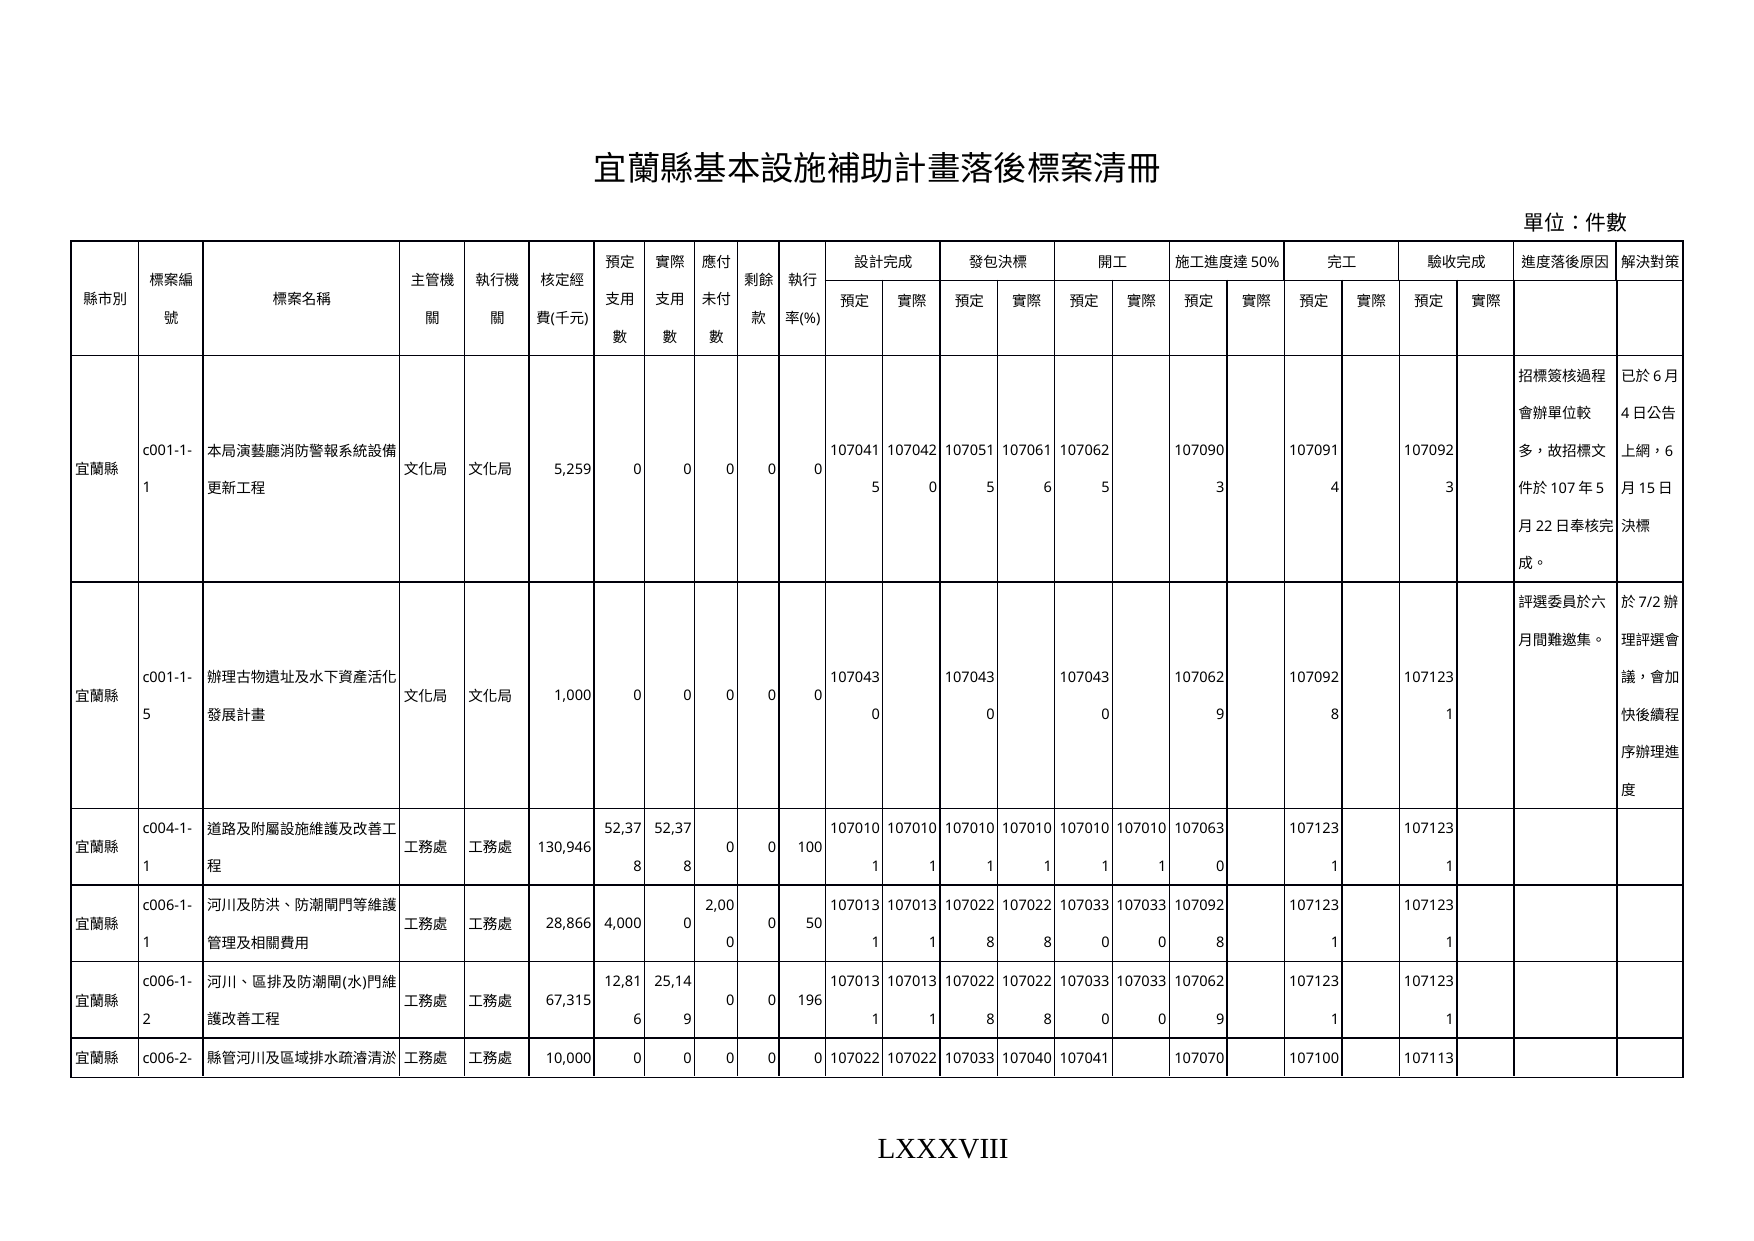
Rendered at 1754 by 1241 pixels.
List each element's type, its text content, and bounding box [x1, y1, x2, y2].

table_cell 1070903 [1170, 356, 1226, 581]
table_cell 實際 [1458, 281, 1513, 354]
table_cell 1070515 [941, 356, 997, 581]
table_cell 0 [645, 583, 694, 808]
table_cell 河川及防洪、防潮閘門等維護管理及相關費用 [204, 886, 399, 961]
table_cell 評選委員於六月間難邀集。 [1515, 583, 1616, 808]
table_header 完工 [1285, 242, 1398, 279]
table_cell 0 [645, 356, 694, 581]
table_header 執行率(%) [780, 242, 825, 354]
table_cell 0 [695, 962, 737, 1037]
table_cell 1070330 [1113, 886, 1169, 961]
table_cell [1113, 1039, 1169, 1076]
table_header 預定支用數 [595, 242, 644, 354]
table_header 標案名稱 [204, 242, 399, 354]
table_cell [1458, 886, 1513, 961]
table_cell [1458, 583, 1513, 808]
table_cell 實際 [998, 281, 1054, 354]
table_cell 1071231 [1285, 809, 1341, 884]
table_cell 1070101 [998, 809, 1054, 884]
table_header 標案編號 [139, 242, 202, 354]
table_cell 1070228 [941, 886, 997, 961]
table_cell 10,000 [530, 1039, 593, 1076]
table_cell 107022 [883, 1039, 939, 1076]
table_cell 130,946 [530, 809, 593, 884]
table_cell 0 [695, 1039, 737, 1076]
table_cell 預定 [1170, 281, 1226, 354]
table_header 核定經費(千元) [530, 242, 593, 354]
table_header 實際支用數 [645, 242, 694, 354]
table_header 施工進度達50% [1170, 242, 1283, 279]
table_cell [1515, 809, 1616, 884]
table_cell 1070330 [1055, 962, 1112, 1037]
table_cell [1228, 809, 1284, 884]
table_cell 1070616 [998, 356, 1054, 581]
table_cell 1071231 [1400, 962, 1456, 1037]
table_cell [1343, 1039, 1399, 1076]
table_cell 文化局 [465, 356, 528, 581]
table_cell c006-1-2 [139, 962, 202, 1037]
table_cell 1070625 [1055, 356, 1112, 581]
table_header 剩餘款 [738, 242, 778, 354]
table_cell 0 [695, 356, 737, 581]
table_cell 0 [780, 1039, 825, 1076]
table_cell 工務處 [400, 1039, 464, 1076]
table_cell 於7/2辦理評選會議，會加快後續程序辦理進度 [1618, 583, 1682, 808]
table_cell 0 [738, 356, 778, 581]
table_cell 52,378 [595, 809, 644, 884]
table_header 開工 [1055, 242, 1169, 279]
table_cell 工務處 [465, 886, 528, 961]
table_cell 文化局 [400, 583, 464, 808]
table_cell [1343, 962, 1399, 1037]
table_cell 107033 [941, 1039, 997, 1076]
table_cell 107022 [826, 1039, 882, 1076]
table_cell [1458, 962, 1513, 1037]
table_cell c001-1-1 [139, 356, 202, 581]
table_cell 道路及附屬設施維護及改善工程 [204, 809, 399, 884]
table_cell 4,000 [595, 886, 644, 961]
table_cell [1618, 1039, 1682, 1076]
table_cell [1515, 886, 1616, 961]
table_cell [1458, 356, 1513, 581]
table_cell 1070101 [941, 809, 997, 884]
table_cell 52,378 [645, 809, 694, 884]
table_cell 1070629 [1170, 962, 1226, 1037]
table_cell c006-2- [139, 1039, 202, 1076]
table_header 主管機關 [400, 242, 464, 354]
table_cell [1343, 356, 1399, 581]
table_cell 1070228 [941, 962, 997, 1037]
table_cell 0 [780, 583, 825, 808]
table_cell 1070430 [1055, 583, 1112, 808]
table_cell [1618, 886, 1682, 961]
table_cell c006-1-1 [139, 886, 202, 961]
table_cell 工務處 [400, 809, 464, 884]
table_cell 1070923 [1400, 356, 1456, 581]
table_cell 工務處 [400, 962, 464, 1037]
table_cell 1070131 [826, 962, 882, 1037]
table_cell 1070430 [826, 583, 882, 808]
table_cell 0 [645, 1039, 694, 1076]
table_cell [1618, 809, 1682, 884]
table_cell 工務處 [465, 809, 528, 884]
table_cell 工務處 [465, 962, 528, 1037]
table_cell 工務處 [465, 1039, 528, 1076]
table_cell 1070415 [826, 356, 882, 581]
table_cell c004-1-1 [139, 809, 202, 884]
table_cell 107100 [1285, 1039, 1341, 1076]
table_cell 預定 [1285, 281, 1341, 354]
table_cell [1343, 886, 1399, 961]
table_cell 1070131 [883, 962, 939, 1037]
table_header 進度落後原因 [1514, 242, 1615, 279]
table_cell 預定 [941, 281, 997, 354]
table_cell [1515, 1039, 1616, 1076]
table_cell 辦理古物遺址及水下資產活化發展計畫 [204, 583, 399, 808]
table_cell 1070430 [941, 583, 997, 808]
table_cell 實際 [1228, 281, 1284, 354]
table_cell 宜蘭縣 [72, 1039, 138, 1076]
table_cell 1070228 [998, 886, 1054, 961]
table_cell 25,149 [645, 962, 694, 1037]
table_cell 實際 [1343, 281, 1399, 354]
table_cell 0 [695, 809, 737, 884]
table_cell [998, 583, 1054, 808]
table_cell [883, 583, 939, 808]
table_cell 1070420 [883, 356, 939, 581]
table_cell 縣管河川及區域排水疏濬清淤 [204, 1039, 399, 1076]
table_cell 67,315 [530, 962, 593, 1037]
table_cell 1070928 [1285, 583, 1341, 808]
table_cell 實際 [883, 281, 939, 354]
table_cell 107040 [998, 1039, 1054, 1076]
table_cell 1,000 [530, 583, 593, 808]
table_cell 12,816 [595, 962, 644, 1037]
table_cell 1070629 [1170, 583, 1226, 808]
table_cell 0 [595, 356, 644, 581]
table_cell 招標簽核過程會辦單位較多，故招標文件於107年5月22日奉核完成。 [1515, 356, 1616, 581]
table_cell 實際 [1113, 281, 1169, 354]
table_cell 預定 [1400, 281, 1456, 354]
table_cell [1343, 583, 1399, 808]
table_cell [1343, 809, 1399, 884]
table_cell 0 [695, 583, 737, 808]
table_cell 1070914 [1285, 356, 1341, 581]
table_cell 預定 [1055, 281, 1112, 354]
table_cell [1113, 356, 1169, 581]
table_cell 本局演藝廳消防警報系統設備更新工程 [204, 356, 399, 581]
table_cell 107070 [1170, 1039, 1226, 1076]
table_cell 1071231 [1400, 886, 1456, 961]
table_cell 1070101 [826, 809, 882, 884]
table_cell [1228, 962, 1284, 1037]
table_cell 1071231 [1400, 809, 1456, 884]
table_cell c001-1-5 [139, 583, 202, 808]
table_cell 已於6月4日公告上網，6月15日決標 [1618, 356, 1682, 581]
table_header 驗收完成 [1399, 242, 1513, 279]
table_cell 宜蘭縣 [72, 962, 138, 1037]
table_cell [1458, 1039, 1513, 1076]
table_cell 1070630 [1170, 809, 1226, 884]
table_cell 文化局 [465, 583, 528, 808]
table_cell 宜蘭縣 [72, 886, 138, 961]
table_header 應付未付數 [695, 242, 737, 354]
table_cell 宜蘭縣 [72, 583, 138, 808]
table_cell 0 [595, 583, 644, 808]
table_cell 宜蘭縣 [72, 809, 138, 884]
table_cell [1228, 583, 1284, 808]
table_cell 1071231 [1285, 886, 1341, 961]
table_cell 河川、區排及防潮閘(水)門維護改善工程 [204, 962, 399, 1037]
table_cell [1228, 886, 1284, 961]
table_cell [1228, 1039, 1284, 1076]
table_cell [1515, 281, 1616, 354]
table_header 發包決標 [941, 242, 1054, 279]
table_cell [1618, 281, 1682, 354]
table_cell 0 [738, 1039, 778, 1076]
table_cell 1070131 [826, 886, 882, 961]
table_header 解決對策 [1617, 242, 1682, 279]
table_cell 0 [738, 583, 778, 808]
table_cell [1113, 583, 1169, 808]
table_cell 28,866 [530, 886, 593, 961]
table_header 設計完成 [826, 242, 939, 279]
table_cell 0 [738, 962, 778, 1037]
table_cell 1070101 [883, 809, 939, 884]
table_cell 宜蘭縣 [72, 356, 138, 581]
table_cell 0 [595, 1039, 644, 1076]
table_cell 預定 [826, 281, 882, 354]
table_cell 1070101 [1055, 809, 1112, 884]
table_cell 100 [780, 809, 825, 884]
table_cell 1070928 [1170, 886, 1226, 961]
table_cell 50 [780, 886, 825, 961]
table_cell 0 [738, 809, 778, 884]
table_cell 1071231 [1400, 583, 1456, 808]
table_cell 196 [780, 962, 825, 1037]
table_cell 1070131 [883, 886, 939, 961]
table_cell 107041 [1055, 1039, 1112, 1076]
table_header 縣市別 [72, 242, 138, 354]
table_cell [1228, 356, 1284, 581]
table_cell 0 [645, 886, 694, 961]
text 宜蘭縣基本設施補助計畫落後標案清冊 [71, 128, 1683, 203]
table_cell 5,259 [530, 356, 593, 581]
table_cell 1070228 [998, 962, 1054, 1037]
table_cell 1070101 [1113, 809, 1169, 884]
table_cell 107113 [1400, 1039, 1456, 1076]
table_cell 文化局 [400, 356, 464, 581]
table_cell 0 [780, 356, 825, 581]
table_cell [1618, 962, 1682, 1037]
table_cell [1515, 962, 1616, 1037]
table_cell 1070330 [1113, 962, 1169, 1037]
table_cell 2,000 [695, 886, 737, 961]
table_cell [1458, 809, 1513, 884]
table_header 執行機關 [465, 242, 528, 354]
text 單位：件數 [71, 203, 1627, 240]
table_cell 工務處 [400, 886, 464, 961]
table_cell 1071231 [1285, 962, 1341, 1037]
table_cell 1070330 [1055, 886, 1112, 961]
table_cell 0 [738, 886, 778, 961]
